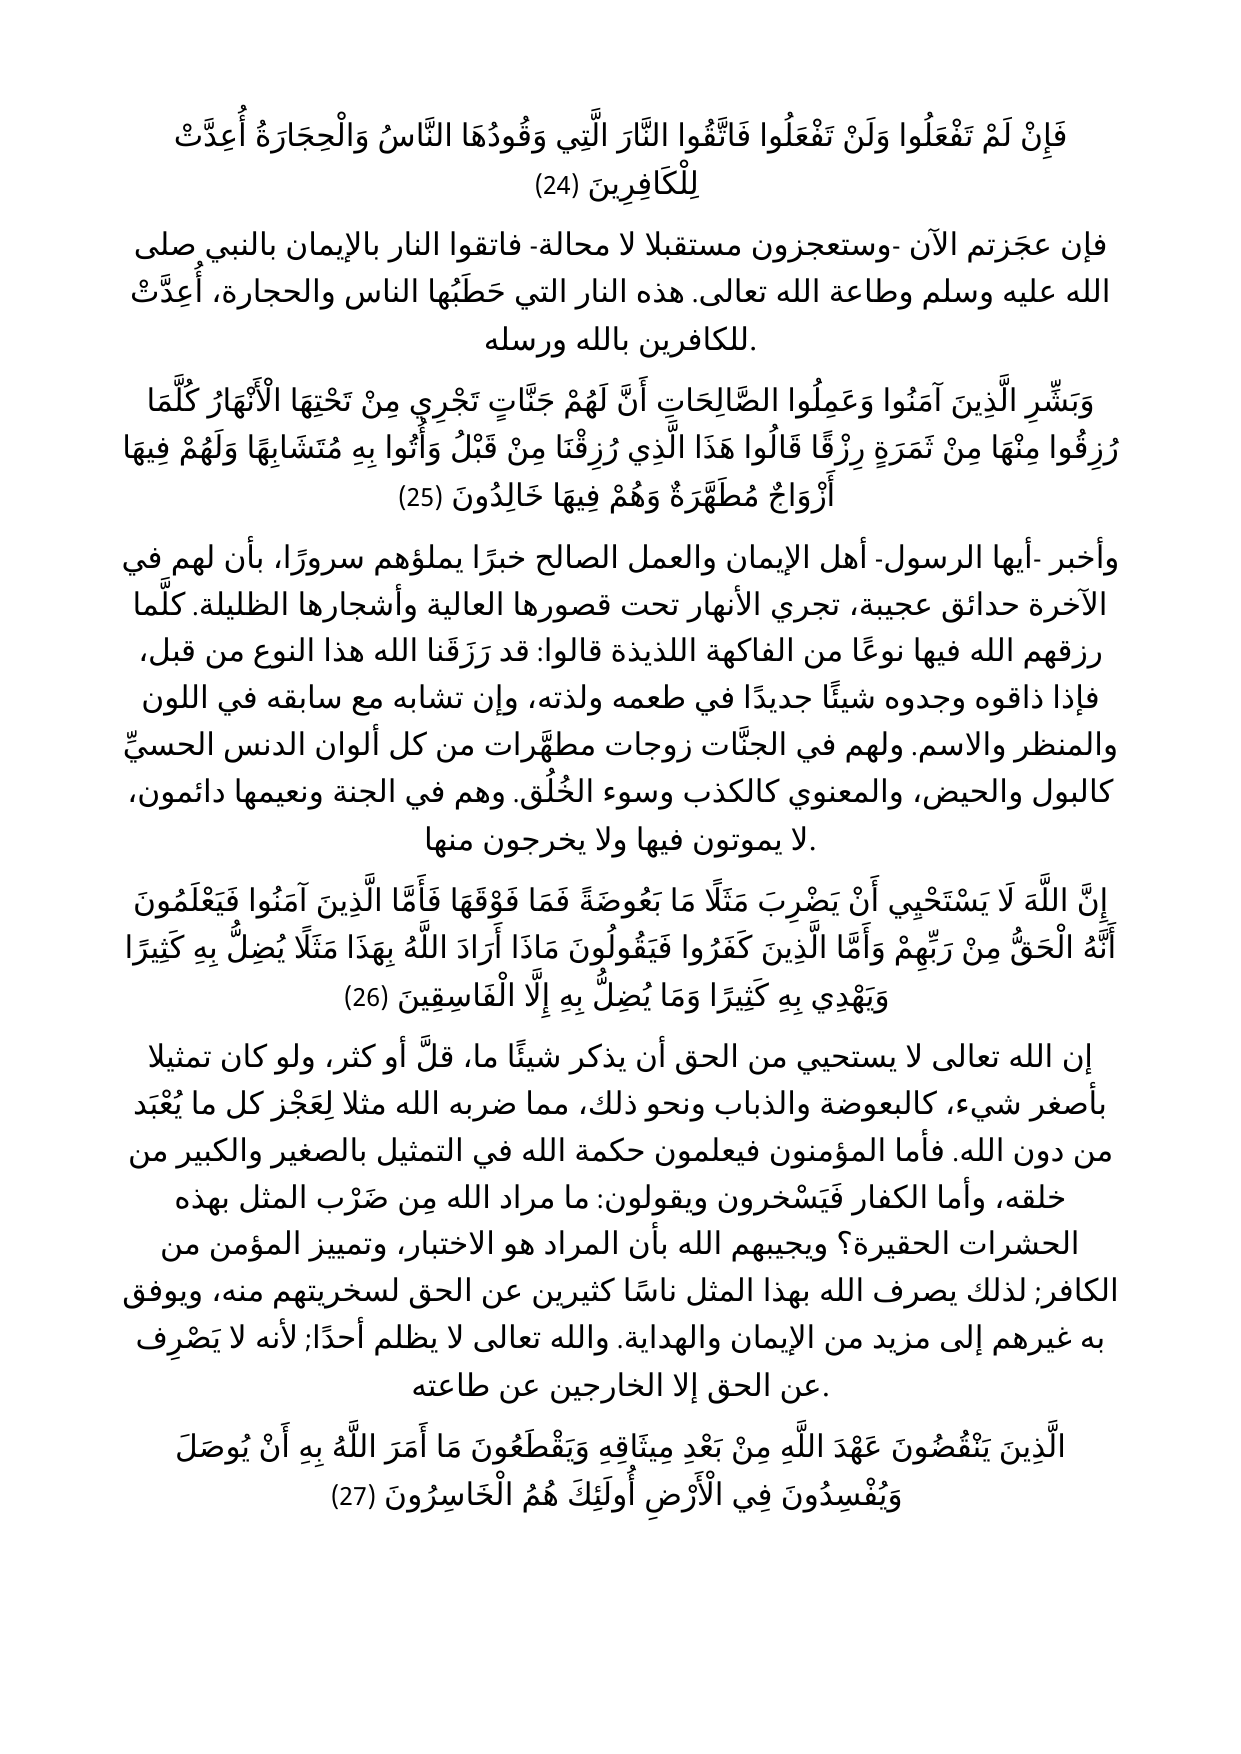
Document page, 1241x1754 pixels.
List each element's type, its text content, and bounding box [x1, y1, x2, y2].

text فإن عجَزتم الآن -وستعجزون مستقبلا لا محالة- فاتقوا النار بالإيمان بالنبي صلى الله عليه وسلم وطاعة الله تعالى. هذه النار التي حَطَبُها الناس والحجارة، أُعِدَّتْ للكافرين بالله ورسله. [118, 228, 1122, 363]
text وأخبر -أيها الرسول- أهل الإيمان والعمل الصالح خبرًا يملؤهم سرورًا، بأن لهم في الآخرة حدائق عجيبة، تجري الأنهار تحت قصورها العالية وأشجارها الظليلة. كلَّما رزقهم الله فيها نوعًا من الفاكهة اللذيذة قالوا: قد رَزَقَنا الله هذا النوع من قبل، فإذا ذاقوه وجدوه شيئًا جديدًا في طعمه ولذته، وإن تشابه مع سابقه في اللون والمنظر والاسم. ولهم في الجنَّات زوجات مطهَّرات من كل ألوان الدنس الحسيِّ كالبول والحيض، والمعنوي كالكذب وسوء الخُلُق. وهم في الجنة ونعيمها دائمون، لا يموتون فيها ولا يخرجون منها. [118, 540, 1122, 863]
text الَّذِينَ يَنْقُضُونَ عَهْدَ اللَّهِ مِنْ بَعْدِ مِيثَاقِهِ وَيَقْطَعُونَ مَا أَمَرَ اللَّهُ بِهِ أَنْ يُوصَلَ وَيُفْسِدُونَ فِي الْأَرْضِ أُولَئِكَ هُمُ الْخَاسِرُونَ (27) [118, 1430, 1122, 1518]
text إِنَّ اللَّهَ لَا يَسْتَحْيِي أَنْ يَضْرِبَ مَثَلًا مَا بَعُوضَةً فَمَا فَوْقَهَا فَأَمَّا الَّذِينَ آمَنُوا فَيَعْلَمُونَ أَنَّهُ الْحَقُّ مِنْ رَبِّهِمْ وَأَمَّا الَّذِينَ كَفَرُوا فَيَقُولُونَ مَاذَا أَرَادَ اللَّهُ بِهَذَا مَثَلًا يُضِلُّ بِهِ كَثِيرًا وَيَهْدِي بِهِ كَثِيرًا وَمَا يُضِلُّ بِهِ إِلَّا الْفَاسِقِينَ (26) [118, 883, 1122, 1019]
text إن الله تعالى لا يستحيي من الحق أن يذكر شيئًا ما، قلَّ أو كثر، ولو كان تمثيلا بأصغر شيء، كالبعوضة والذباب ونحو ذلك، مما ضربه الله مثلا لِعَجْز كل ما يُعْبَد من دون الله. فأما المؤمنون فيعلمون حكمة الله في التمثيل بالصغير والكبير من خلقه، وأما الكفار فَيَسْخرون ويقولون: ما مراد الله مِن ضَرْب المثل بهذه الحشرات الحقيرة؟ ويجيبهم الله بأن المراد هو الاختبار، وتمييز المؤمن من الكافر; لذلك يصرف الله بهذا المثل ناسًا كثيرين عن الحق لسخريتهم منه، ويوفق به غيرهم إلى مزيد من الإيمان والهداية. والله تعالى لا يظلم أحدًا; لأنه لا يَصْرِف عن الحق إلا الخارجين عن طاعته. [118, 1040, 1122, 1409]
text فَإِنْ لَمْ تَفْعَلُوا وَلَنْ تَفْعَلُوا فَاتَّقُوا النَّارَ الَّتِي وَقُودُهَا النَّاسُ وَالْحِجَارَةُ أُعِدَّتْ لِلْكَافِرِينَ (24) [118, 118, 1122, 207]
text وَبَشِّرِ الَّذِينَ آمَنُوا وَعَمِلُوا الصَّالِحَاتِ أَنَّ لَهُمْ جَنَّاتٍ تَجْرِي مِنْ تَحْتِهَا الْأَنْهَارُ كُلَّمَا رُزِقُوا مِنْهَا مِنْ ثَمَرَةٍ رِزْقًا قَالُوا هَذَا الَّذِي رُزِقْنَا مِنْ قَبْلُ وَأُتُوا بِهِ مُتَشَابِهًا وَلَهُمْ فِيهَا أَزْوَاجٌ مُطَهَّرَةٌ وَهُمْ فِيهَا خَالِدُونَ (25) [118, 384, 1122, 519]
